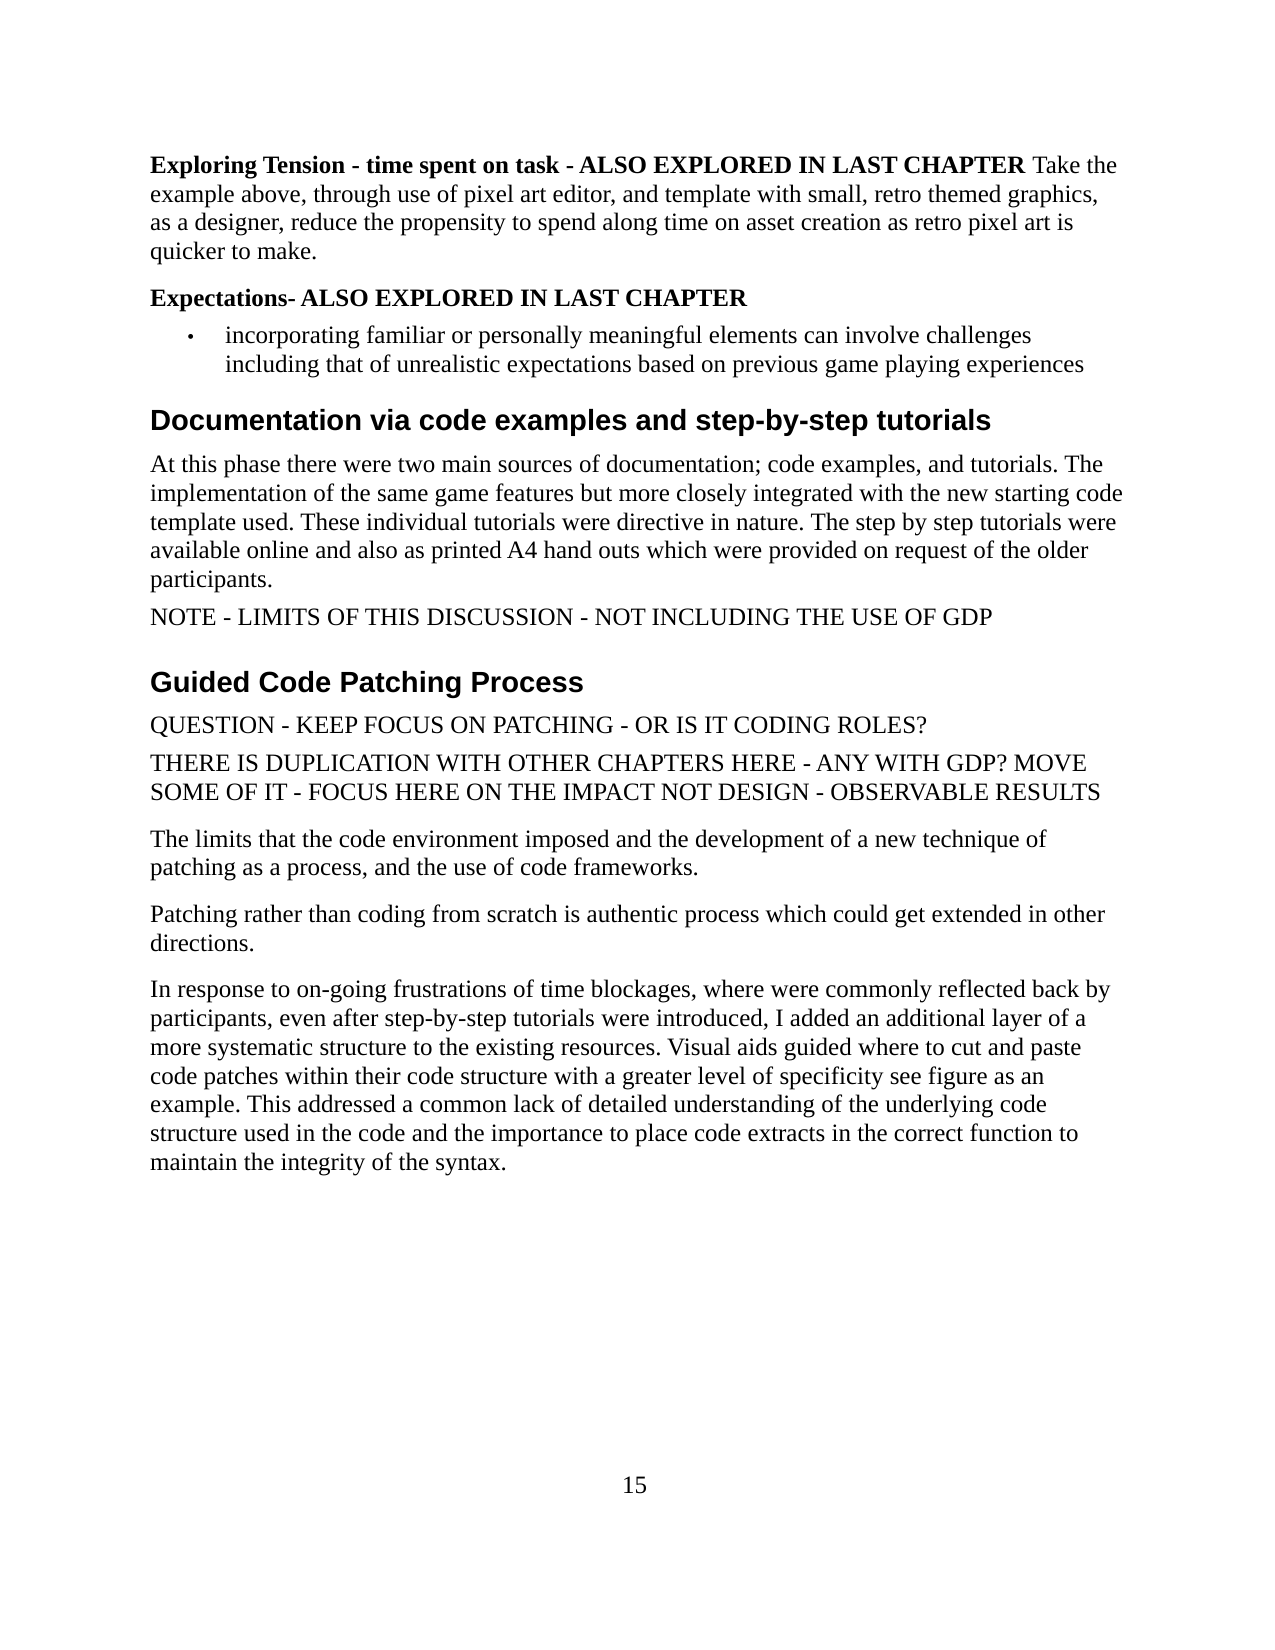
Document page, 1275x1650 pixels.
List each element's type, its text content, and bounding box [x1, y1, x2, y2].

text NOTE - LIMITS OF THIS DISCUSSION - NOT INCLUDING THE USE OF GDP [150, 602, 1125, 631]
list incorporating familiar or personally meaningful elements can involve challenges including that of unrealistic expectations based on previous game playing experiences [187, 321, 1125, 378]
text Expectations- ALSO EXPLORED IN LAST CHAPTER [150, 283, 1125, 312]
text Exploring Tension - time spent on task - ALSO EXPLORED IN LAST CHAPTER Take the example above, through use of pixel art editor, and template with small, retro themed graphics, as a designer, reduce the propensity to spend along time on asset creation as retro pixel art is quicker to make. [150, 150, 1125, 265]
text In response to on-going frustrations of time blockages, where were commonly reflected back by participants, even after step-by-step tutorials were introduced, I added an additional layer of a more systematic structure to the existing resources. Visual aids guided where to cut and paste code patches within their code structure with a greater level of specificity see figure as an example. This addressed a common lack of detailed understanding of the underlying code structure used in the code and the importance to place code extracts in the correct function to maintain the integrity of the syntax. [150, 974, 1125, 1176]
subtitle Documentation via code examples and step-by-step tutorials [150, 403, 1125, 437]
text The limits that the code environment imposed and the development of a new technique of patching as a process, and the use of code frameworks. [150, 824, 1125, 881]
text QUESTION - KEEP FOCUS ON PATCHING - OR IS IT CODING ROLES? [150, 711, 1125, 739]
subtitle Guided Code Patching Process [150, 664, 1125, 698]
text At this phase there were two main sources of documentation; code examples, and tutorials. The implementation of the same game features but more closely integrated with the new starting code template used. These individual tutorials were directive in nature. The step by step tutorials were available online and also as printed A4 hand outs which were provided on request of the older participants. [150, 449, 1125, 593]
text Patching rather than coding from scratch is authentic process which could get extended in other directions. [150, 899, 1125, 957]
text THERE IS DUPLICATION WITH OTHER CHAPTERS HERE - ANY WITH GDP? MOVE SOME OF IT - FOCUS HERE ON THE IMPACT NOT DESIGN - OBSERVABLE RESULTS [150, 748, 1125, 806]
